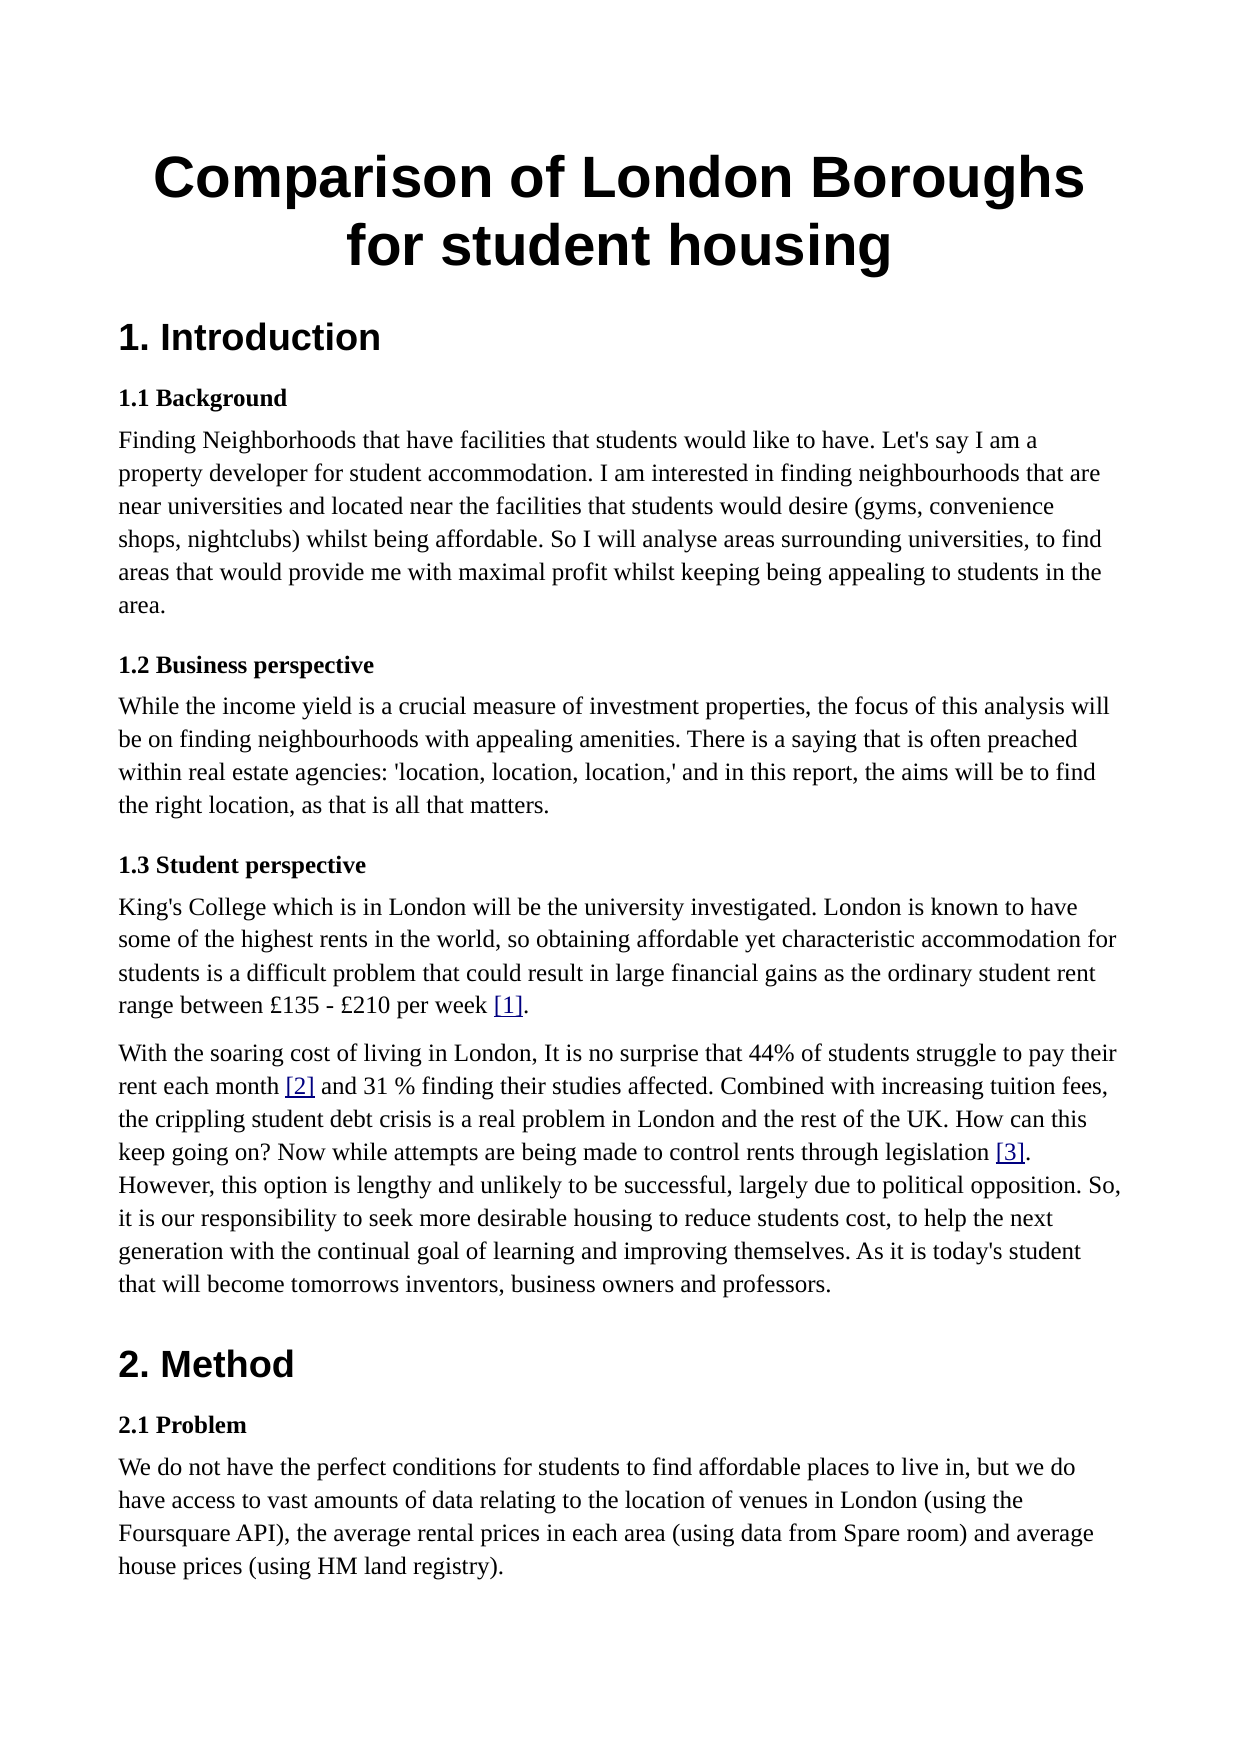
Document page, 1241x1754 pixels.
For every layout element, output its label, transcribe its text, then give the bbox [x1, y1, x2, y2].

subtitle 2.1 Problem [118, 1411, 1122, 1439]
text With the soaring cost of living in London, It is no surprise that 44% of students struggle to pay their rent each month [2] and 31 % finding their studies affected. Combined with increasing tuition fees, the crippling student debt crisis is a real problem in London and the rest of the UK. How can this keep going on? Now while attempts are being made to control rents through legislation [3]. However, this option is lengthy and unlikely to be successful, largely due to political opposition. So, it is our responsibility to seek more desirable housing to reduce students cost, to help the next generation with the continual goal of learning and improving themselves. As it is today's student that will become tomorrows inventors, business owners and professors. [118, 1038, 1122, 1298]
subtitle 1.2 Business perspective [118, 650, 1122, 679]
subtitle 1.1 Background [118, 383, 1122, 412]
text While the income yield is a crucial measure of investment properties, the focus of this analysis will be on finding neighbourhoods with appealing amenities. There is a saying that is often preached within real estate agencies: 'location, location, location,' and in this report, the aims will be to find the right location, as that is all that matters. [118, 691, 1122, 819]
subtitle 1.3 Student perspective [118, 850, 1122, 879]
subtitle 2. Method [118, 1342, 1122, 1386]
title Comparison of London Boroughs for student housing [118, 143, 1122, 277]
subtitle 1. Introduction [118, 315, 1122, 358]
text King's College which is in London will be the university investigated. London is known to have some of the highest rents in the world, so obtaining affordable yet characteristic accommodation for students is a difficult problem that could result in large financial gains as the ordinary student rent range between £135 - £210 per week [1]. [118, 892, 1122, 1019]
text We do not have the perfect conditions for students to find affordable places to live in, but we do have access to vast amounts of data relating to the location of venues in London (using the Foursquare API), the average rental prices in each area (using data from Spare room) and average house prices (using HM land registry). [118, 1452, 1122, 1580]
text Finding Neighborhoods that have facilities that students would like to have. Let's say I am a property developer for student accommodation. I am interested in finding neighbourhoods that are near universities and located near the facilities that students would desire (gyms, convenience shops, nightclubs) whilst being affordable. So I will analyse areas surrounding universities, to find areas that would provide me with maximal profit whilst keeping being appealing to students in the area. [118, 425, 1122, 618]
